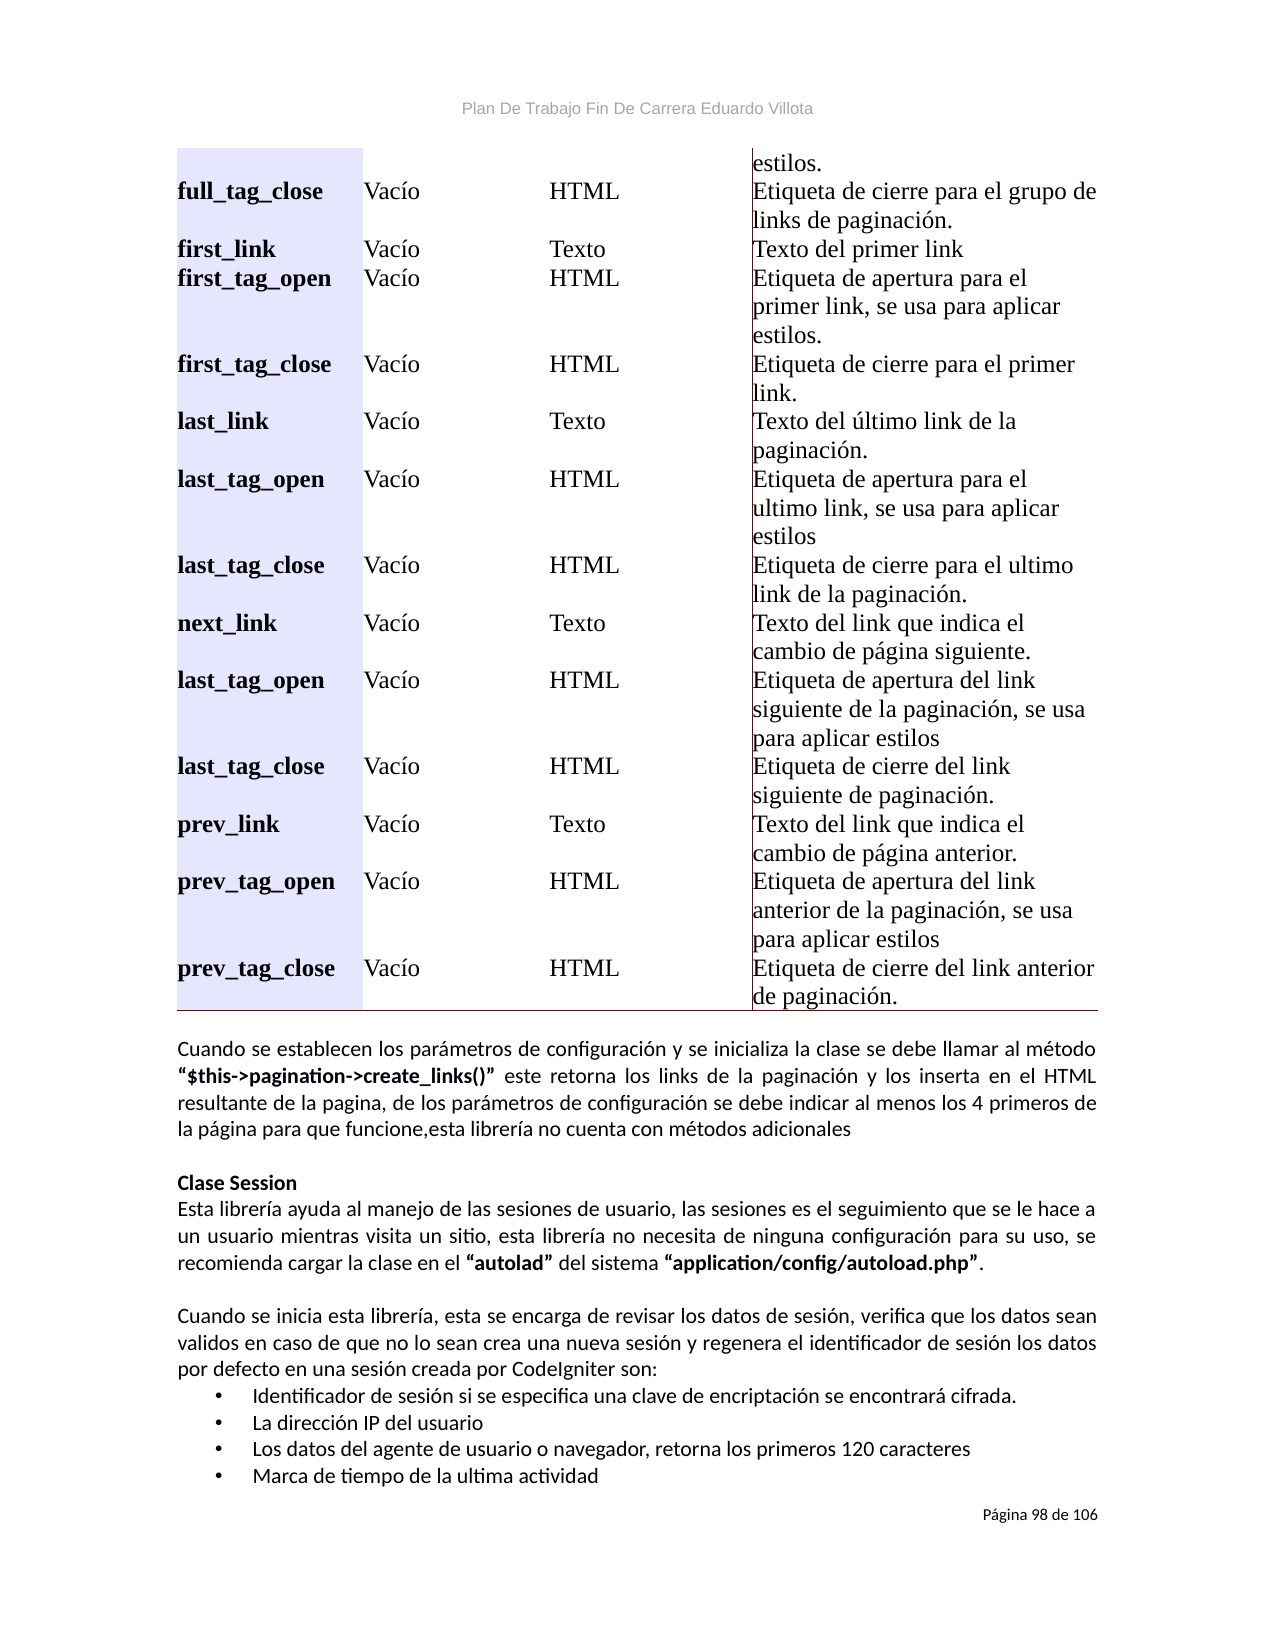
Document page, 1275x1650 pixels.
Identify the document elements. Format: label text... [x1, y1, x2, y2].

table_cell prev_link [177, 809, 363, 866]
text Clase Session [177, 1169, 1098, 1195]
table_cell full_tag_close [177, 176, 363, 234]
table_cell Texto del primer link [753, 234, 1097, 263]
table_cell [549, 148, 752, 176]
table_cell Texto del link que indica el cambio de página anterior. [753, 809, 1097, 866]
table_cell Texto [549, 234, 752, 263]
table_cell Vacío [363, 550, 549, 608]
text Esta librería ayuda al manejo de las sesiones de usuario, las sesiones es el seguimiento que se le hace a un usuario mientras visita un sitio, esta librería no necesita de ninguna configuración para su uso, se recomienda cargar la clase en el “autolad” del sistema “application/config/autoload.php”. [177, 1195, 1098, 1275]
table_cell Etiqueta de cierre para el primer link. [753, 349, 1097, 406]
text Cuando se inicia esta librería, esta se encarga de revisar los datos de sesión, verifica que los datos sean validos en caso de que no lo sean crea una nueva sesión y regenera el identificador de sesión los datos por defecto en una sesión creada por CodeIgniter son: [177, 1302, 1098, 1382]
table_cell HTML [549, 866, 752, 953]
table_cell Vacío [363, 263, 549, 349]
table_cell first_link [177, 234, 363, 263]
table_cell Vacío [363, 751, 549, 809]
table_cell HTML [549, 349, 752, 406]
table_cell Vacío [363, 349, 549, 406]
text Cuando se establecen los parámetros de configuración y se inicializa la clase se debe llamar al método “$this->pagination->create_links()” este retorna los links de la paginación y los inserta en el HTML resultante de la pagina, de los parámetros de configuración se debe indicar al menos los 4 primeros de la página para que funcione,esta librería no cuenta con métodos adicionales [177, 1035, 1098, 1142]
list Los datos del agente de usuario o navegador, retorna los primeros 120 caracteres [215, 1435, 1098, 1462]
table_cell last_link [177, 406, 363, 464]
table_cell HTML [549, 176, 752, 234]
table_cell [363, 148, 549, 176]
table_cell Etiqueta de apertura del link siguiente de la paginación, se usa para aplicar estilos [753, 665, 1097, 751]
table_cell Vacío [363, 953, 549, 1010]
table_cell Vacío [363, 809, 549, 866]
table_cell Etiqueta de apertura para el primer link, se usa para aplicar estilos. [753, 263, 1097, 349]
table_cell Texto [549, 809, 752, 866]
table_cell Vacío [363, 665, 549, 751]
list Identificador de sesión si se especifica una clave de encriptación se encontrará cifrada. [215, 1382, 1098, 1409]
table_cell next_link [177, 608, 363, 665]
table_cell Vacío [363, 866, 549, 953]
table_cell HTML [549, 464, 752, 550]
table_cell HTML [549, 953, 752, 1010]
table_cell Vacío [363, 608, 549, 665]
table_cell Texto del último link de la paginación. [753, 406, 1097, 464]
table_cell HTML [549, 665, 752, 751]
table_cell last_tag_open [177, 464, 363, 550]
table_cell Vacío [363, 176, 549, 234]
table_cell Texto [549, 406, 752, 464]
table_cell Texto del link que indica el cambio de página siguiente. [753, 608, 1097, 665]
table_cell HTML [549, 550, 752, 608]
table_cell Etiqueta de apertura para el ultimo link, se usa para aplicar estilos [753, 464, 1097, 550]
table_cell estilos. [753, 148, 1097, 176]
table_cell Etiqueta de apertura del link anterior de la paginación, se usa para aplicar estilos [753, 866, 1097, 953]
table_cell HTML [549, 263, 752, 349]
table_cell HTML [549, 751, 752, 809]
table_cell prev_tag_open [177, 866, 363, 953]
table_cell [177, 148, 363, 176]
table_cell Vacío [363, 234, 549, 263]
table_cell Etiqueta de cierre para el ultimo link de la paginación. [753, 550, 1097, 608]
table_cell Etiqueta de cierre del link anterior de paginación. [753, 953, 1097, 1010]
table_cell last_tag_close [177, 751, 363, 809]
table_cell Etiqueta de cierre del link siguiente de paginación. [753, 751, 1097, 809]
table_cell Vacío [363, 464, 549, 550]
list Marca de tiempo de la ultima actividad [215, 1462, 1098, 1489]
table_cell Texto [549, 608, 752, 665]
list La dirección IP del usuario [215, 1409, 1098, 1435]
table_cell prev_tag_close [177, 953, 363, 1010]
table_cell last_tag_open [177, 665, 363, 751]
table_cell first_tag_close [177, 349, 363, 406]
table_cell last_tag_close [177, 550, 363, 608]
table_cell Etiqueta de cierre para el grupo de links de paginación. [753, 176, 1097, 234]
table_cell Vacío [363, 406, 549, 464]
table_cell first_tag_open [177, 263, 363, 349]
